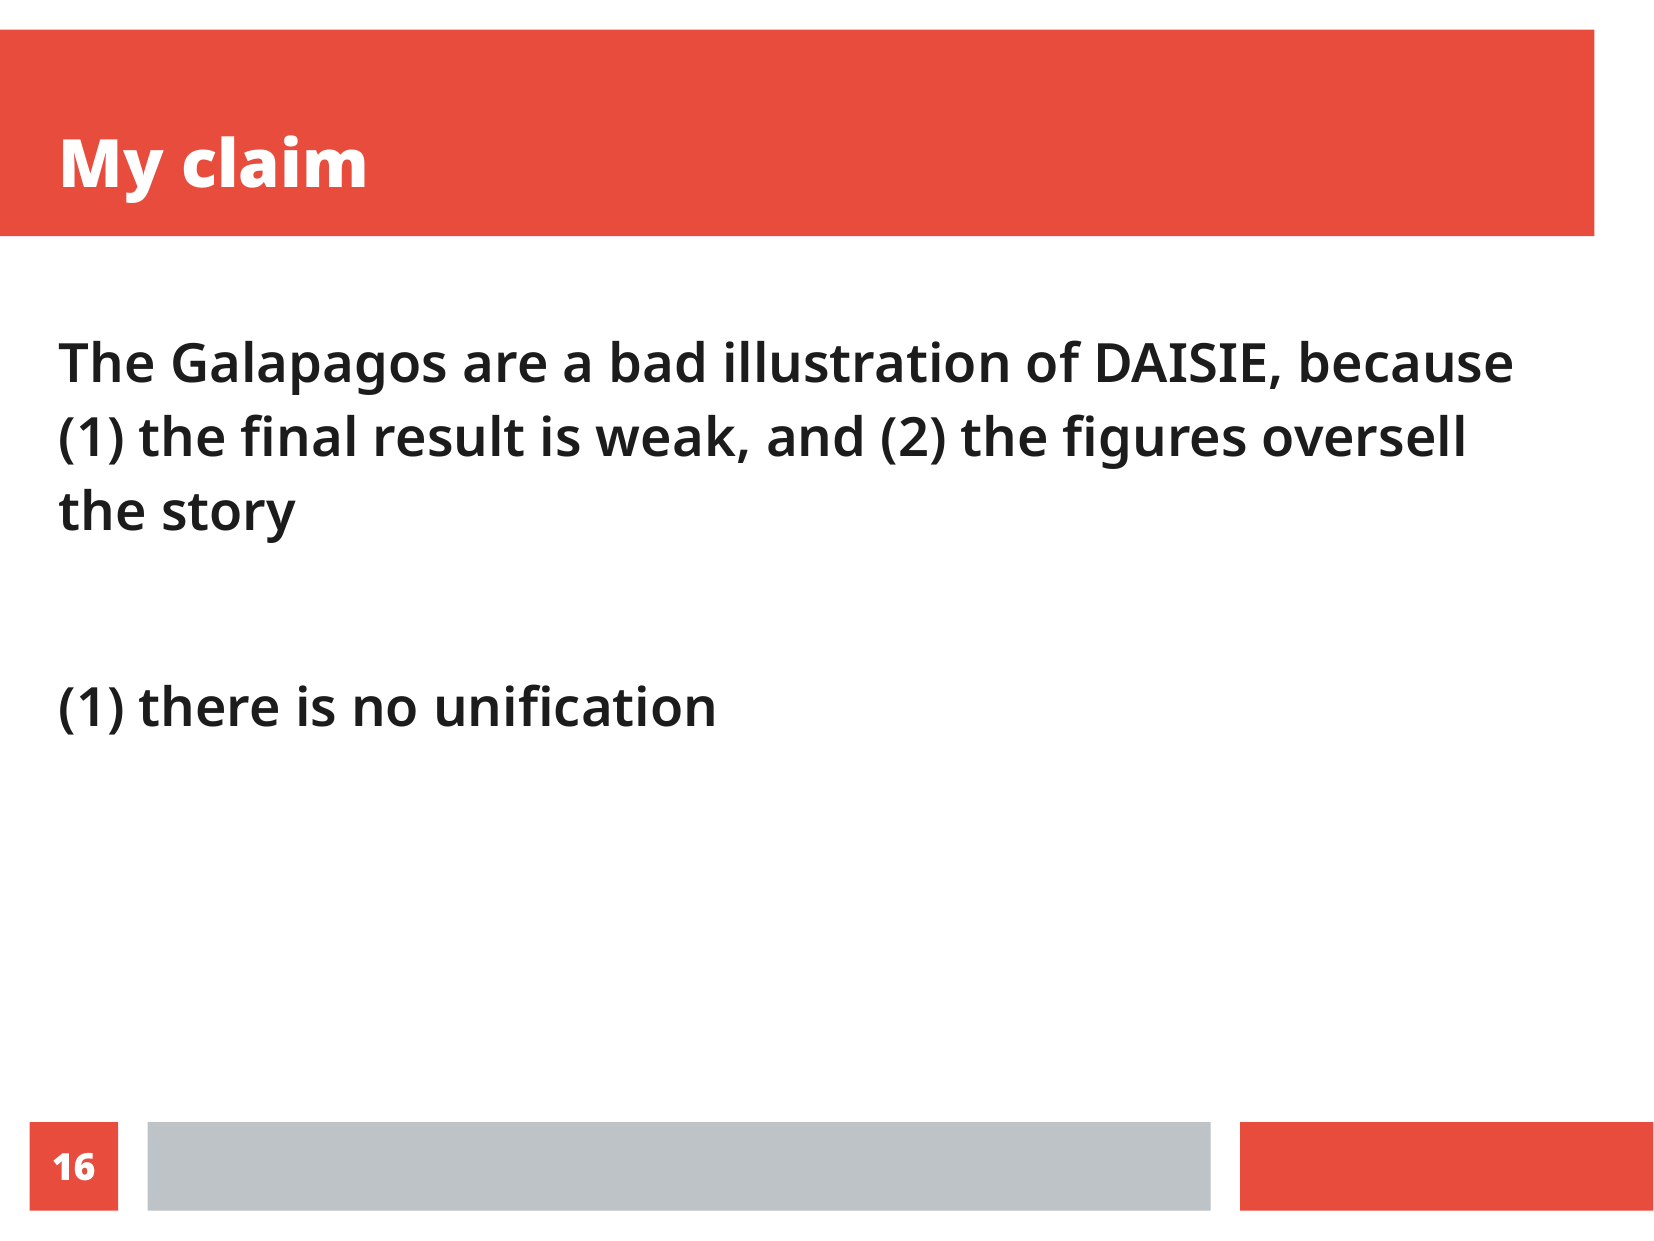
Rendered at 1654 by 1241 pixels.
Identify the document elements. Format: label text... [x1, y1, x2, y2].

title My claim [59, 59, 1595, 207]
list The Galapagos are a bad illustration of DAISIE, because (1) the final result is weak, and (2) the figures oversell the story (1) there is no unification [59, 324, 1565, 1093]
